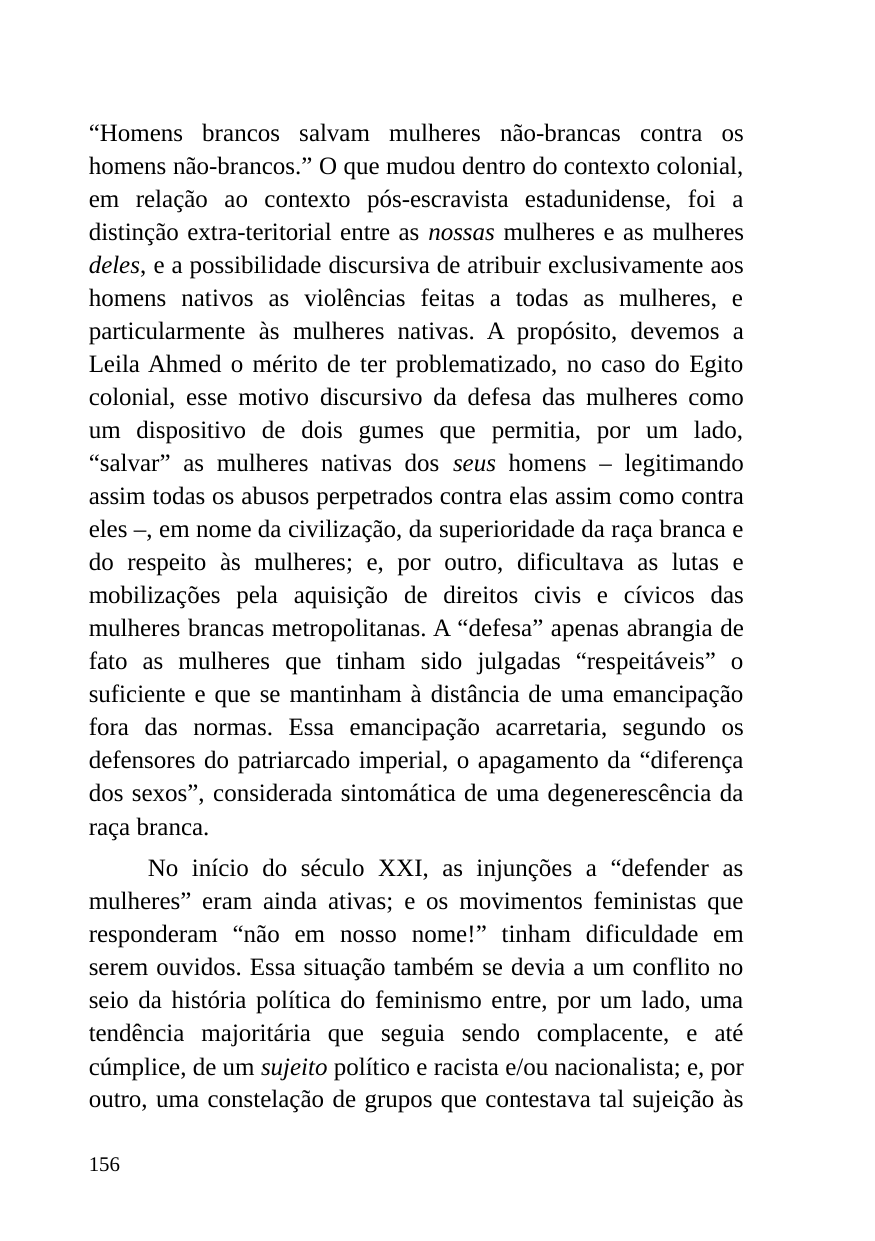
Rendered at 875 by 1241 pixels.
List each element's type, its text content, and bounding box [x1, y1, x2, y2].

text “Homens brancos salvam mulheres não-brancas contra os homens não-brancos.” O que mudou dentro do contexto colonial, em relação ao contexto pós-escravista estadunidense, foi a distinção extra-teritorial entre as nossas mulheres e as mulheres deles, e a possibilidade discursiva de atribuir exclusivamente aos homens nativos as violências feitas a todas as mulheres, e particularmente às mulheres nativas. A propósito, devemos a Leila Ahmed o mérito de ter problematizado, no caso do Egito colonial, esse motivo discursivo da defesa das mulheres como um dispositivo de dois gumes que permitia, por um lado, “salvar” as mulheres nativas dos seus homens – legitimando assim todas os abusos perpetrados contra elas assim como contra eles –, em nome da civilização, da superioridade da raça branca e do respeito às mulheres; e, por outro, dificultava as lutas e mobilizações pela aquisição de direitos civis e cívicos das mulheres brancas metropolitanas. A “defesa” apenas abrangia de fato as mulheres que tinham sido julgadas “respeitáveis” o suficiente e que se mantinham à distância de uma emancipação fora das normas. Essa emancipação acarretaria, segundo os defensores do patriarcado imperial, o apagamento da “diferença dos sexos”, considerada sintomática de uma degenerescência da raça branca. [88, 118, 744, 840]
text No início do século XXI, as injunções a “defender as mulheres” eram ainda ativas; e os movimentos feministas que responderam “não em nosso nome!” tinham dificuldade em serem ouvidos. Essa situação também se devia a um conflito no seio da história política do feminismo entre, por um lado, uma tendência majoritária que seguia sendo complacente, e até cúmplice, de um sujeito político e racista e/ou nacionalista; e, por outro, uma constelação de grupos que contestava tal sujeição às [88, 853, 744, 1113]
